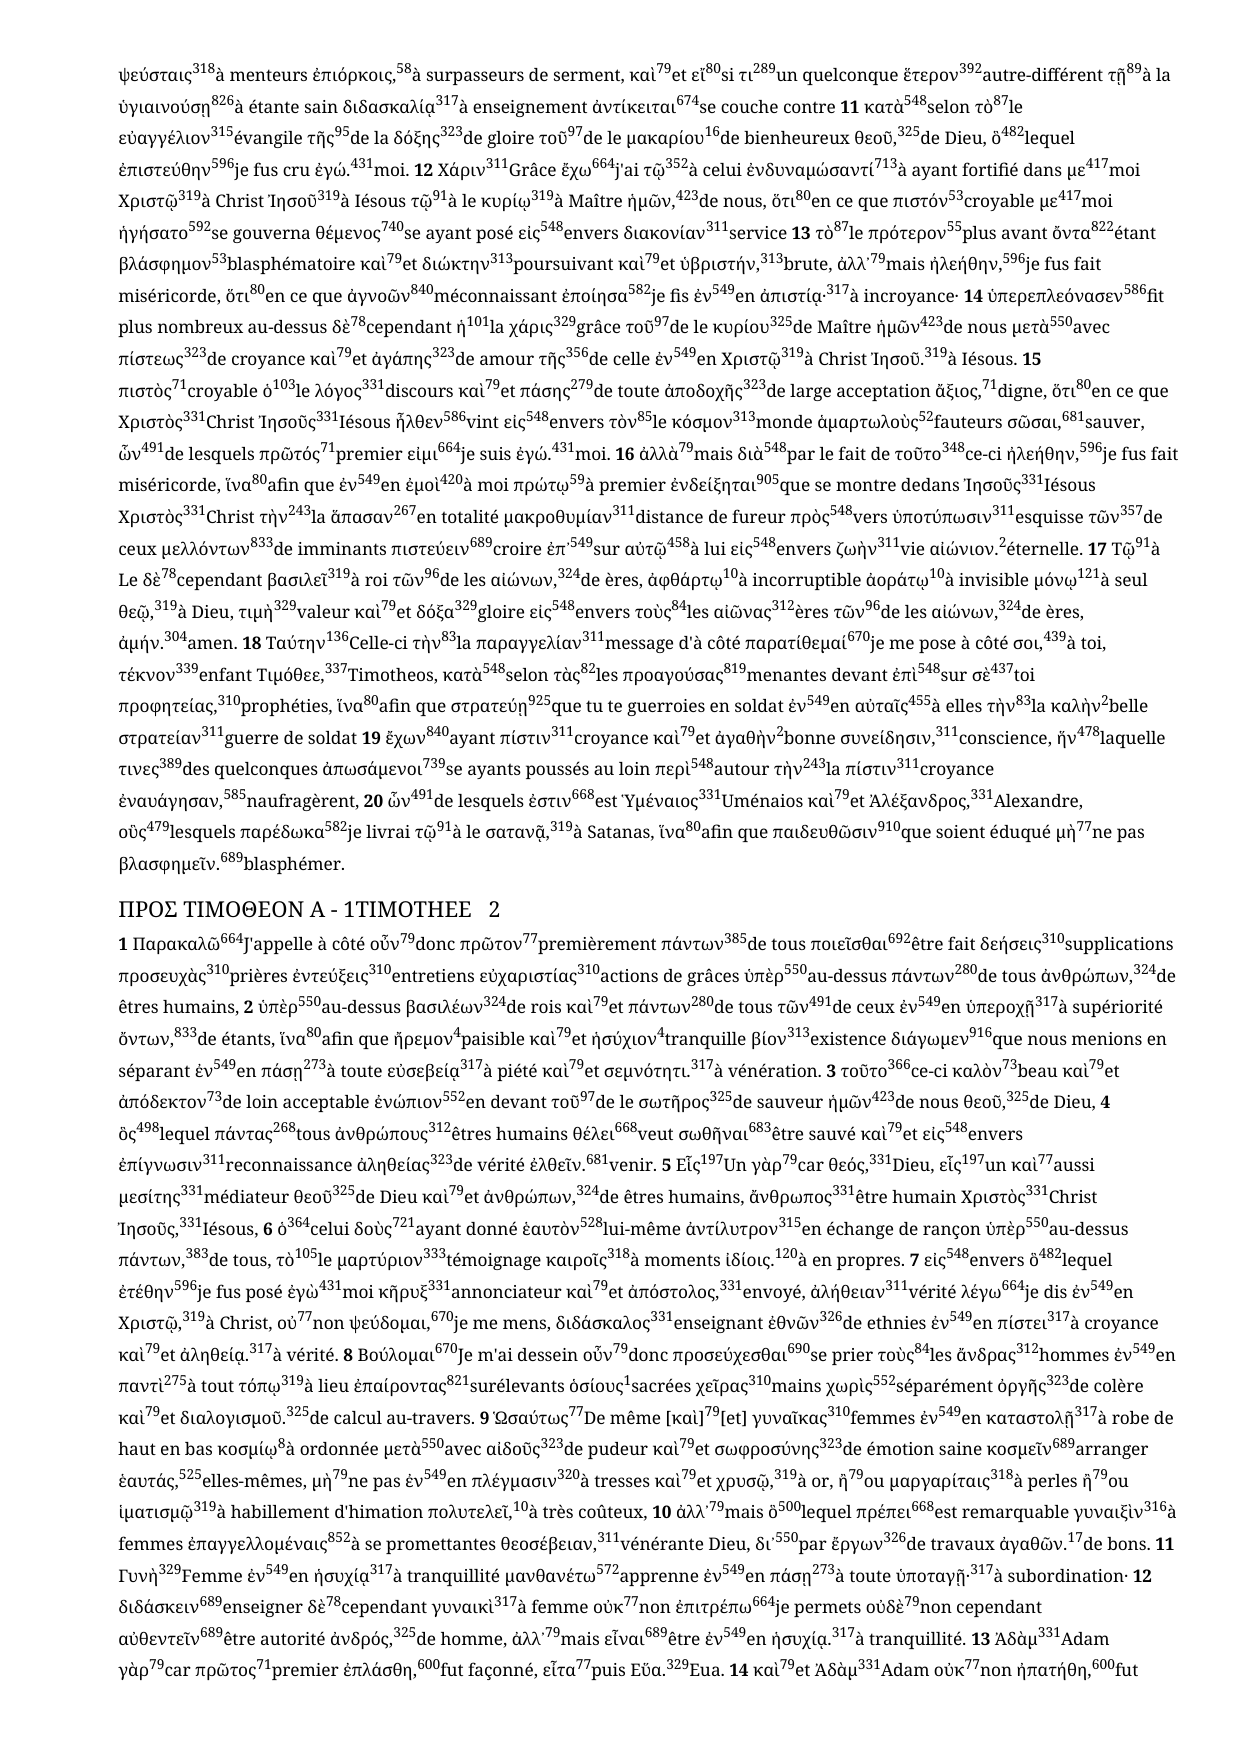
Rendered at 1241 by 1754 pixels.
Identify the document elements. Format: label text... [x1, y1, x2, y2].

text 1 Παρακαλῶ664J'appelle à côté οὖν79donc πρῶτον77premièrement πάντων385de tous ποιεῖσθαι692être fait δεήσεις310supplications προσευχὰς310prières ἐντεύξεις310entretiens εὐχαριστίας310actions de grâces ὑπὲρ550au-dessus πάντων280de tous ἀνθρώπων,324de êtres humains, 2 ὑπὲρ550au-dessus βασιλέων324de rois καὶ79et πάντων280de tous τῶν491de ceux ἐν549en ὑπεροχῇ317à supériorité ὄντων,833de étants, ἵνα80afin que ἤρεμον4paisible καὶ79et ἡσύχιον4tranquille βίον313existence διάγωμεν916que nous menions en séparant ἐν549en πάσῃ273à toute εὐσεβείᾳ317à piété καὶ79et σεμνότητι.317à vénération. 3 τοῦτο366ce-ci καλὸν73beau καὶ79et ἀπόδεκτον73de loin acceptable ἐνώπιον552en devant τοῦ97de le σωτῆρος325de sauveur ἡμῶν423de nous θεοῦ,325de Dieu, 4 ὃς498lequel πάντας268tous ἀνθρώπους312êtres humains θέλει668veut σωθῆναι683être sauvé καὶ79et εἰς548envers ἐπίγνωσιν311reconnaissance ἀληθείας323de vérité ἐλθεῖν.681venir. 5 Εἷς197Un γὰρ79car θεός,331Dieu, εἷς197un καὶ77aussi μεσίτης331médiateur θεοῦ325de Dieu καὶ79et ἀνθρώπων,324de êtres humains, ἄνθρωπος331être humain Χριστὸς331Christ Ἰησοῦς,331Iésous, 6 ὁ364celui δοὺς721ayant donné ἑαυτὸν528lui-même ἀντίλυτρον315en échange de rançon ὑπὲρ550au-dessus πάντων,383de tous, τὸ105le μαρτύριον333témoignage καιροῖς318à moments ἰδίοις.120à en propres. 7 εἰς548envers ὃ482lequel ἐτέθην596je fus posé ἐγὼ431moi κῆρυξ331annonciateur καὶ79et ἀπόστολος,331envoyé, ἀλήθειαν311vérité λέγω664je dis ἐν549en Χριστῷ,319à Christ, οὐ77non ψεύδομαι,670je me mens, διδάσκαλος331enseignant ἐθνῶν326de ethnies ἐν549en πίστει317à croyance καὶ79et ἀληθείᾳ.317à vérité. 8 Βούλομαι670Je m'ai dessein οὖν79donc προσεύχεσθαι690se prier τοὺς84les ἄνδρας312hommes ἐν549en παντὶ275à tout τόπῳ319à lieu ἐπαίροντας821surélevants ὁσίους1sacrées χεῖρας310mains χωρὶς552séparément ὀργῆς323de colère καὶ79et διαλογισμοῦ.325de calcul au-travers. 9 Ὡσαύτως77De même [καὶ]79[et] γυναῖκας310femmes ἐν549en καταστολῇ317à robe de haut en bas κοσμίῳ8à ordonnée μετὰ550avec αἰδοῦς323de pudeur καὶ79et σωφροσύνης323de émotion saine κοσμεῖν689arranger ἑαυτάς,525elles-mêmes, μὴ79ne pas ἐν549en πλέγμασιν320à tresses καὶ79et χρυσῷ,319à or, ἢ79ou μαργαρίταις318à perles ἢ79ou ἱματισμῷ319à habillement d'himation πολυτελεῖ,10à très coûteux, 10 ἀλλ᾽79mais ὃ500lequel πρέπει668est remarquable γυναιξὶν316à femmes ἐπαγγελλομέναις852à se promettantes θεοσέβειαν,311vénérante Dieu, δι᾽550par ἔργων326de travaux ἀγαθῶν.17de bons. 11 Γυνὴ329Femme ἐν549en ἡσυχίᾳ317à tranquillité μανθανέτω572apprenne ἐν549en πάσῃ273à toute ὑποταγῇ·317à subordination· 12 διδάσκειν689enseigner δὲ78cependant γυναικὶ317à femme οὐκ77non ἐπιτρέπω664je permets οὐδὲ79non cependant αὐθεντεῖν689être autorité ἀνδρός,325de homme, ἀλλ᾽79mais εἶναι689être ἐν549en ἡσυχίᾳ.317à tranquillité. 13 Ἀδὰμ331Adam γὰρ79car πρῶτος71premier ἐπλάσθη,600fut façonné, εἶτα77puis Εὕα.329Eua. 14 καὶ79et Ἀδὰμ331Adam οὐκ77non ἠπατήθη,600fut appâté, ἡ101la δὲ78cependant γυνὴ329femme ἐξαπατηθεῖσα758ayante étée appâtée d'excès ἐν549en παραβάσει317à transgression γέγονεν·642a devenu· 15 σωθήσεται619sera sauvé δὲ78cependant διὰ550par τῆς95de la τεκνογονίας,323de engendrement d'enfant, ἐὰν80si le cas échéant μείνωσιν898que restent ἐν549en πίστει317à croyance καὶ79et ἀγάπῃ317à amour καὶ79et ἁγιασμῷ319à sanctification μετὰ550avec σωφροσύνης·323de émotion saine· [118, 928, 1181, 1682]
text ΠΡΟΣ ΤΙΜΟΘΕΟΝ Α - 1TIMOTHEE 2 [118, 894, 1181, 924]
text 1 Παῦλος331Paulus ἀπόστολος331envoyé Χριστοῦ325de Christ Ἰησοῦ325de Iésous κατ᾽548selon ἐπιταγὴν311mandat θεοῦ325de Dieu σωτῆρος325de sauveur ἡμῶν423de nous καὶ79et κυρίου325de Maître Ἰησοῦ325de Iésous Χριστοῦ325de Christ τῆς95de la ἐλπίδος323de espérance ἡμῶν·423de nous· 2 Τιμοθέῳ319à Timotheos γνησίῳ12à légitime τέκνῳ321à enfant ἐν549en πίστει,317à croyance, χάρις329grâce ἔλεος333miséricorde εἰρήνη329paix ἀπὸ550au loin θεοῦ325de Dieu πατρὸς325de père καὶ79et Χριστοῦ325de Christ Ἰησοῦ325de Iésous τοῦ97de le κυρίου325de Maître ἡμῶν.423de nous. 3 Καθὼς77De haut en bas comme παρεκάλεσά582j'appelai à côté σε437toi προσμεῖναι681rester auprès ἐν549en Ἐφέσῳ317à Éphèse πορευόμενος867se allant εἰς548envers Μακεδονίαν,311Macédoine, ἵνα80afin que παραγγείλῃς897que tu messages à côté τισὶν377à des quelconques μὴ79ne pas ἑτεροδιδασκαλεῖν689enseigner différemment 4 μηδὲ79ni cependant προσέχειν689attenir μύθοις318à mythes καὶ79et γενεαλογίαις316à généalogies ἀπεράντοις,7à sans fins, αἵτινες495lesquelles des quelconques ἐκζητήσεις310hors recherches παρέχουσιν667fournissent μᾶλλον77davantage ἢ79ou οἰκονομίαν311législation de maison θεοῦ325de Dieu τὴν478celle ἐν549en πίστει.317à croyance. 5 τὸ105le δὲ78cependant τέλος333achèvement τῆς255de la παραγγελίας323de message d'à côté ἐστὶν668est ἀγάπη329amour ἐκ550hors καθαρᾶς14de pure καρδίας323de coeur καὶ79et συνειδήσεως323de conscience ἀγαθῆς14de bonne καὶ79et πίστεως323de croyance ἀνυποκρίτου,14de sans hypocrisie, 6 ὧν489de lesquelles τινες389des quelconques ἀστοχήσαντες720ayants déviés ἐξετράπησαν599furent tourné dehors εἰς548envers ματαιολογίαν311vaine discussion 7 θέλοντες839voulants εἶναι689être νομοδιδάσκαλοι,330enseignants légistes, μὴ77ne pas νοοῦντες839intelligeants μήτε79et ni ἃ481lesquels λέγουσιν667disent μήτε79et ni περὶ550autour τίνων406de quels διαβεβαιοῦνται.673se affirment au travers. 8 Οἴδαμεν637Nous avons su δὲ78cependant ὅτι80en ce que καλὸς47beau ὁ103le νόμος,331loi, ἐάν80si le cas échéant τις390un quelconque αὐτῷ458à lui νομίμως77légalement χρῆται,927que se utilise, 9 εἰδὼς783ayant su τοῦτο,348ce-ci, ὅτι80en ce que δικαίῳ59à juste νόμος331loi οὐ77non κεῖται,674se couche, ἀνόμοις58à sans lois δὲ78cependant καὶ79et ἀνυποτάκτοις,58à insoumis, ἀσεβέσιν58à impies καὶ79et ἁμαρτωλοῖς,58à fauteurs, ἀνοσίοις58à non sacrés καὶ79et βεβήλοις,58à profanes, πατρολῴαις58à patricides καὶ79et μητρολῴαις,58à matricides, ἀνδροφόνοις58à hommes tueurs 10 πόρνοις58à pornos ἀρσενοκοίταις318à mâles en couche ἀνδραποδισταῖς58à hommes pieds ψεύσταις318à menteurs ἐπιόρκοις,58à surpasseurs de serment, καὶ79et εἴ80si τι289un quelconque ἕτερον392autre-différent τῇ89à la ὑγιαινούσῃ826à étante sain διδασκαλίᾳ317à enseignement ἀντίκειται674se couche contre 11 κατὰ548selon τὸ87le εὐαγγέλιον315évangile τῆς95de la δόξης323de gloire τοῦ97de le μακαρίου16de bienheureux θεοῦ,325de Dieu, ὃ482lequel ἐπιστεύθην596je fus cru ἐγώ.431moi. 12 Χάριν311Grâce ἔχω664j'ai τῷ352à celui ἐνδυναμώσαντί713à ayant fortifié dans με417moi Χριστῷ319à Christ Ἰησοῦ319à Iésous τῷ91à le κυρίῳ319à Maître ἡμῶν,423de nous, ὅτι80en ce que πιστόν53croyable με417moi ἡγήσατο592se gouverna θέμενος740se ayant posé εἰς548envers διακονίαν311service 13 τὸ87le πρότερον55plus avant ὄντα822étant βλάσφημον53blasphématoire καὶ79et διώκτην313poursuivant καὶ79et ὑβριστήν,313brute, ἀλλ᾽79mais ἠλεήθην,596je fus fait miséricorde, ὅτι80en ce que ἀγνοῶν840méconnaissant ἐποίησα582je fis ἐν549en ἀπιστίᾳ·317à incroyance· 14 ὑπερεπλεόνασεν586fit plus nombreux au-dessus δὲ78cependant ἡ101la χάρις329grâce τοῦ97de le κυρίου325de Maître ἡμῶν423de nous μετὰ550avec πίστεως323de croyance καὶ79et ἀγάπης323de amour τῆς356de celle ἐν549en Χριστῷ319à Christ Ἰησοῦ.319à Iésous. 15 πιστὸς71croyable ὁ103le λόγος331discours καὶ79et πάσης279de toute ἀποδοχῆς323de large acceptation ἄξιος,71digne, ὅτι80en ce que Χριστὸς331Christ Ἰησοῦς331Iésous ἦλθεν586vint εἰς548envers τὸν85le κόσμον313monde ἁμαρτωλοὺς52fauteurs σῶσαι,681sauver, ὧν491de lesquels πρῶτός71premier εἰμι664je suis ἐγώ.431moi. 16 ἀλλὰ79mais διὰ548par le fait de τοῦτο348ce-ci ἠλεήθην,596je fus fait miséricorde, ἵνα80afin que ἐν549en ἐμοὶ420à moi πρώτῳ59à premier ἐνδείξηται905que se montre dedans Ἰησοῦς331Iésous Χριστὸς331Christ τὴν243la ἅπασαν267en totalité μακροθυμίαν311distance de fureur πρὸς548vers ὑποτύπωσιν311esquisse τῶν357de ceux μελλόντων833de imminants πιστεύειν689croire ἐπ᾽549sur αὐτῷ458à lui εἰς548envers ζωὴν311vie αἰώνιον.2éternelle. 17 Τῷ91à Le δὲ78cependant βασιλεῖ319à roi τῶν96de les αἰώνων,324de ères, ἀφθάρτῳ10à incorruptible ἀοράτῳ10à invisible μόνῳ121à seul θεῷ,319à Dieu, τιμὴ329valeur καὶ79et δόξα329gloire εἰς548envers τοὺς84les αἰῶνας312ères τῶν96de les αἰώνων,324de ères, ἀμήν.304amen. 18 Ταύτην136Celle-ci τὴν83la παραγγελίαν311message d'à côté παρατίθεμαί670je me pose à côté σοι,439à toi, τέκνον339enfant Τιμόθεε,337Timotheos, κατὰ548selon τὰς82les προαγούσας819menantes devant ἐπὶ548sur σὲ437toi προφητείας,310prophéties, ἵνα80afin que στρατεύῃ925que tu te guerroies en soldat ἐν549en αὐταῖς455à elles τὴν83la καλὴν2belle στρατείαν311guerre de soldat 19 ἔχων840ayant πίστιν311croyance καὶ79et ἀγαθὴν2bonne συνείδησιν,311conscience, ἥν478laquelle τινες389des quelconques ἀπωσάμενοι739se ayants poussés au loin περὶ548autour τὴν243la πίστιν311croyance ἐναυάγησαν,585naufragèrent, 20 ὧν491de lesquels ἐστιν668est Ὑμέναιος331Uménaios καὶ79et Ἀλέξανδρος,331Alexandre, οὓς479lesquels παρέδωκα582je livrai τῷ91à le σατανᾷ,319à Satanas, ἵνα80afin que παιδευθῶσιν910que soient éduqué μὴ77ne pas βλασφημεῖν.689blasphémer. [118, 59, 1181, 876]
